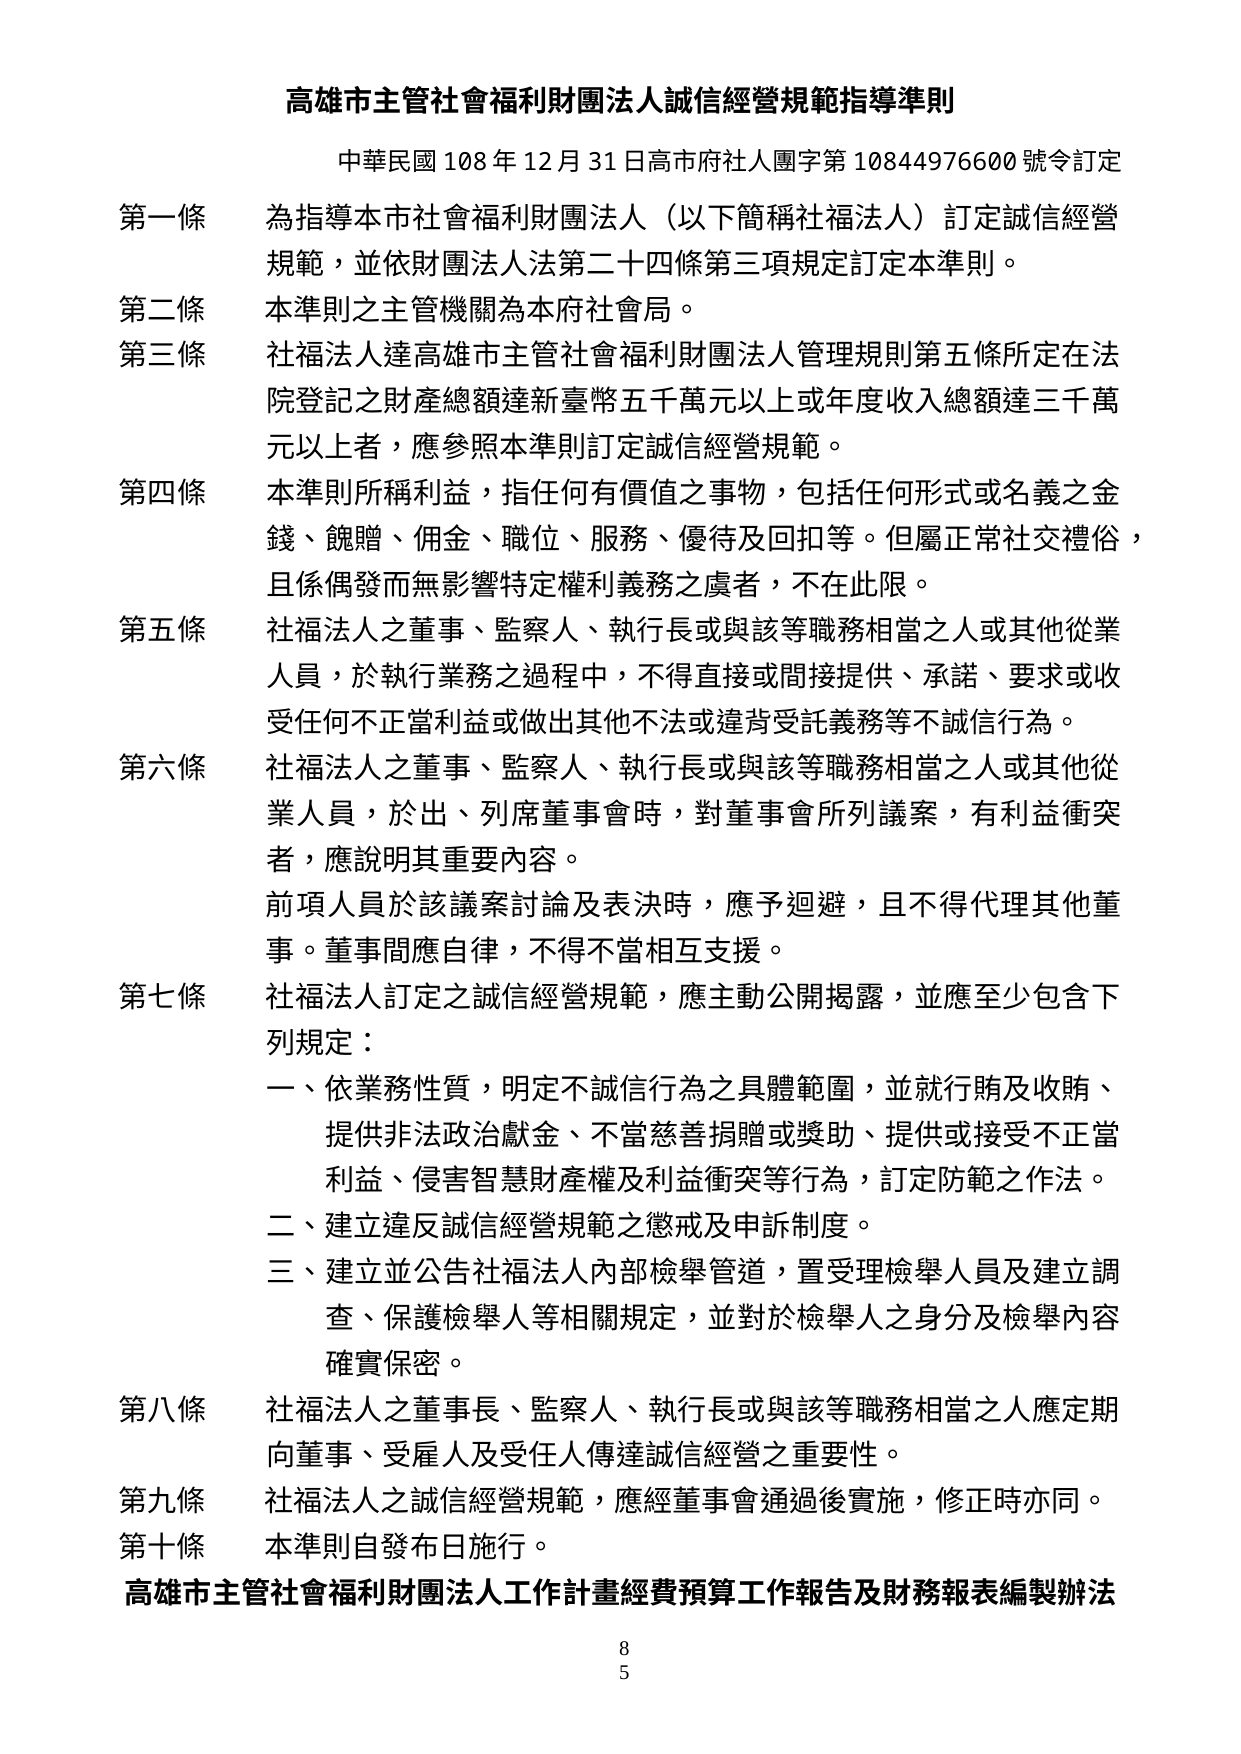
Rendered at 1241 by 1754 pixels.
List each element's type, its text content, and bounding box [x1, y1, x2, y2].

text 高雄市主管社會福利財團法人工作計畫經費預算工作報告及財務報表編製辦法 [118, 1567, 1122, 1612]
text 第七條 社福法人訂定之誠信經營規範，應主動公開揭露，並應至少包含下列規定： [118, 971, 1122, 1062]
text 一、依業務性質，明定不誠信行為之具體範圍，並就行賄及收賄、提供非法政治獻金、不當慈善捐贈或獎助、提供或接受不正當利益、侵害智慧財產權及利益衝突等行為，訂定防範之作法。 [266, 1062, 1122, 1200]
text 第九條 社福法人之誠信經營規範，應經董事會通過後實施，修正時亦同。 [118, 1475, 1122, 1521]
text 中華民國108年12月31日高市府社人團字第10844976600號令訂定 [192, 133, 1122, 179]
text 第六條 社福法人之董事、監察人、執行長或與該等職務相當之人或其他從業人員，於出、列席董事會時，對董事會所列議案，有利益衝突者，應說明其重要內容。 [118, 742, 1122, 879]
text 第八條 社福法人之董事長、監察人、執行長或與該等職務相當之人應定期向董事、受雇人及受任人傳達誠信經營之重要性。 [118, 1383, 1122, 1475]
text 第二條 本準則之主管機關為本府社會局。 [118, 283, 1122, 329]
text 第一條 為指導本市社會福利財團法人（以下簡稱社福法人）訂定誠信經營規範，並依財團法人法第二十四條第三項規定訂定本準則。 [118, 192, 1122, 283]
text 第五條 社福法人之董事、監察人、執行長或與該等職務相當之人或其他從業人員，於執行業務之過程中，不得直接或間接提供、承諾、要求或收受任何不正當利益或做出其他不法或違背受託義務等不誠信行為。 [118, 604, 1122, 742]
text 高雄市主管社會福利財團法人誠信經營規範指導準則 [118, 75, 1122, 121]
text 前項人員於該議案討論及表決時，應予迴避，且不得代理其他董事。董事間應自律，不得不當相互支援。 [266, 879, 1122, 971]
text 第三條 社福法人達高雄市主管社會福利財團法人管理規則第五條所定在法院登記之財產總額達新臺幣五千萬元以上或年度收入總額達三千萬元以上者，應參照本準則訂定誠信經營規範。 [118, 329, 1122, 467]
text 二、建立違反誠信經營規範之懲戒及申訴制度。 [266, 1200, 1122, 1246]
text 三、建立並公告社福法人內部檢舉管道，置受理檢舉人員及建立調查、保護檢舉人等相關規定，並對於檢舉人之身分及檢舉內容確實保密。 [266, 1246, 1122, 1383]
text 第四條 本準則所稱利益，指任何有價值之事物，包括任何形式或名義之金錢、餽贈、佣金、職位、服務、優待及回扣等。但屬正常社交禮俗，且係偶發而無影響特定權利義務之虞者，不在此限。 [118, 467, 1122, 604]
text 第十條 本準則自發布日施行。 [118, 1521, 1122, 1567]
